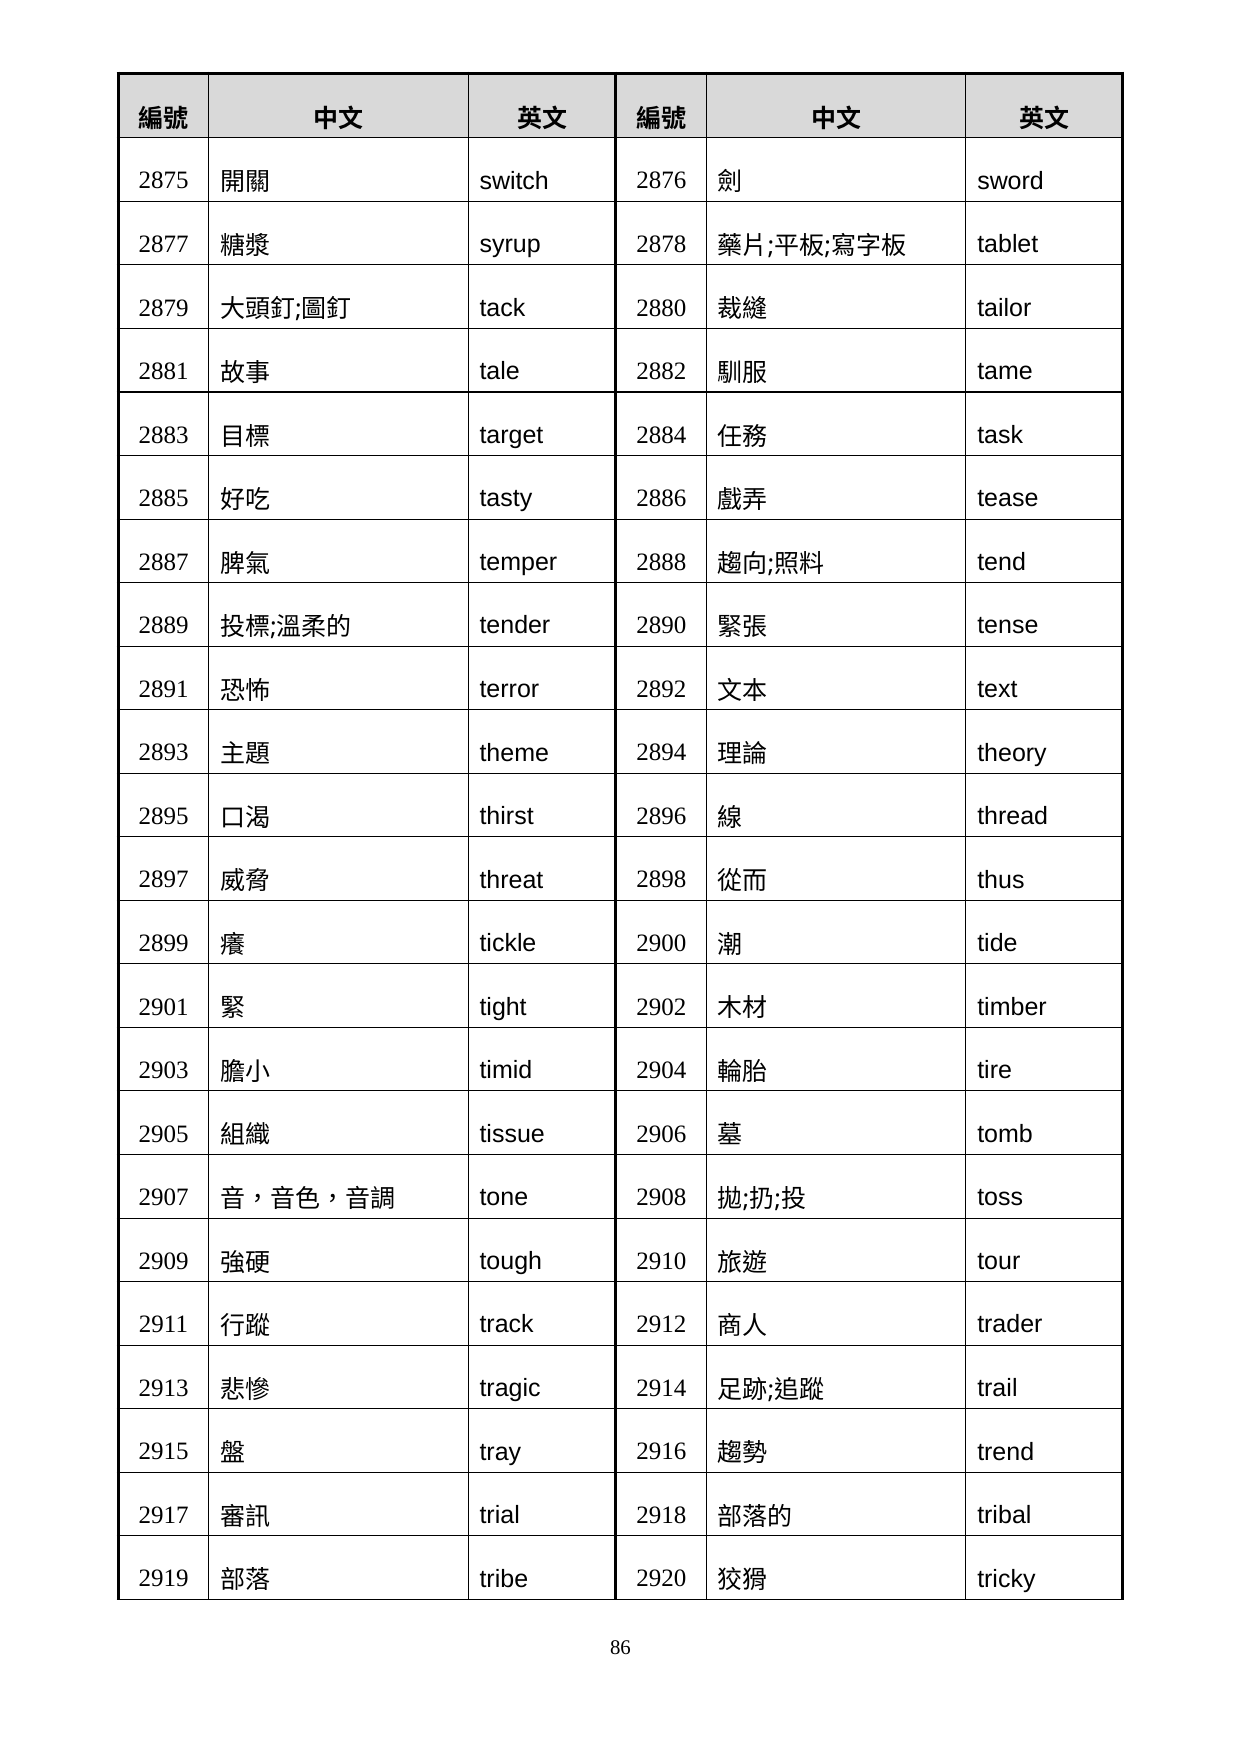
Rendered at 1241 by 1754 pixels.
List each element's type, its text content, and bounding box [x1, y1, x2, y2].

table_cell 2886 [617, 456, 706, 518]
table_cell 開關 [209, 138, 468, 201]
table_cell 文本 [707, 647, 965, 709]
table_cell 木材 [707, 964, 965, 1027]
table_cell 音，音色，音調 [209, 1155, 468, 1217]
table_cell 2919 [120, 1536, 208, 1599]
table_cell switch [469, 138, 614, 201]
table_cell 故事 [209, 329, 468, 391]
table_cell 從而 [707, 837, 965, 900]
table_cell 2909 [120, 1219, 208, 1281]
table_cell tire [966, 1028, 1121, 1090]
table_cell theory [966, 710, 1121, 773]
table_cell 2878 [617, 202, 706, 264]
table_cell 2893 [120, 710, 208, 773]
table_cell 緊張 [707, 583, 965, 646]
table_cell 行蹤 [209, 1282, 468, 1344]
table_cell tragic [469, 1346, 614, 1408]
table_cell theme [469, 710, 614, 773]
table_cell thus [966, 837, 1121, 900]
table_cell 2885 [120, 456, 208, 518]
table_cell 2911 [120, 1282, 208, 1344]
table_cell target [469, 393, 614, 455]
table_cell threat [469, 837, 614, 900]
table_cell 2897 [120, 837, 208, 900]
table_cell 部落 [209, 1536, 468, 1599]
table_cell 目標 [209, 393, 468, 455]
table_cell 2908 [617, 1155, 706, 1217]
table_header 中文 [209, 75, 468, 137]
table_cell 2913 [120, 1346, 208, 1408]
table_cell tickle [469, 901, 614, 963]
table_cell 2920 [617, 1536, 706, 1599]
table_cell 足跡;追蹤 [707, 1346, 965, 1408]
table_cell trend [966, 1409, 1121, 1472]
table_cell 趨勢 [707, 1409, 965, 1472]
table_cell 任務 [707, 393, 965, 455]
table_cell 2895 [120, 774, 208, 836]
table_cell 旅遊 [707, 1219, 965, 1281]
table_cell 戲弄 [707, 456, 965, 518]
table_cell tablet [966, 202, 1121, 264]
table_cell 癢 [209, 901, 468, 963]
table_cell timber [966, 964, 1121, 1027]
table_cell tale [469, 329, 614, 391]
table_cell 2906 [617, 1091, 706, 1154]
table_cell 線 [707, 774, 965, 836]
table_cell 2876 [617, 138, 706, 201]
table_cell 2916 [617, 1409, 706, 1472]
table_cell 2888 [617, 520, 706, 582]
table_cell 2881 [120, 329, 208, 391]
table_cell 2899 [120, 901, 208, 963]
table_cell 馴服 [707, 329, 965, 391]
table_cell 口渴 [209, 774, 468, 836]
table_cell 2882 [617, 329, 706, 391]
table_cell tasty [469, 456, 614, 518]
table_cell 部落的 [707, 1473, 965, 1535]
table_cell tribe [469, 1536, 614, 1599]
table_cell 潮 [707, 901, 965, 963]
table_cell 緊 [209, 964, 468, 1027]
table_cell tone [469, 1155, 614, 1217]
table_cell trial [469, 1473, 614, 1535]
table_cell syrup [469, 202, 614, 264]
table_cell tense [966, 583, 1121, 646]
table_header 中文 [707, 75, 965, 137]
table_cell tomb [966, 1091, 1121, 1154]
table_cell 墓 [707, 1091, 965, 1154]
table_cell 2903 [120, 1028, 208, 1090]
table_header 英文 [966, 75, 1121, 137]
table_cell tease [966, 456, 1121, 518]
table_cell 2887 [120, 520, 208, 582]
table_cell 2892 [617, 647, 706, 709]
table_cell track [469, 1282, 614, 1344]
table_cell 2884 [617, 393, 706, 455]
table_cell toss [966, 1155, 1121, 1217]
table_cell 2894 [617, 710, 706, 773]
table_cell 主題 [209, 710, 468, 773]
table_cell 拋;扔;投 [707, 1155, 965, 1217]
table_cell 好吃 [209, 456, 468, 518]
table_cell 強硬 [209, 1219, 468, 1281]
table_cell tribal [966, 1473, 1121, 1535]
table_cell 商人 [707, 1282, 965, 1344]
table_cell 2910 [617, 1219, 706, 1281]
table_cell 2883 [120, 393, 208, 455]
table_cell 2891 [120, 647, 208, 709]
table_cell 趨向;照料 [707, 520, 965, 582]
table_cell temper [469, 520, 614, 582]
table_header 英文 [469, 75, 614, 137]
table_cell text [966, 647, 1121, 709]
table_cell 盤 [209, 1409, 468, 1472]
table_cell 組織 [209, 1091, 468, 1154]
table_cell trader [966, 1282, 1121, 1344]
table_cell 威脅 [209, 837, 468, 900]
table_cell 2879 [120, 265, 208, 328]
table_cell 2877 [120, 202, 208, 264]
table_cell tray [469, 1409, 614, 1472]
table_cell 悲慘 [209, 1346, 468, 1408]
table_cell tailor [966, 265, 1121, 328]
table_cell 2914 [617, 1346, 706, 1408]
table_cell 2889 [120, 583, 208, 646]
table_cell 2880 [617, 265, 706, 328]
table_cell 2907 [120, 1155, 208, 1217]
table_cell 2917 [120, 1473, 208, 1535]
table_cell 2901 [120, 964, 208, 1027]
table_cell 糖漿 [209, 202, 468, 264]
table_cell tour [966, 1219, 1121, 1281]
table_cell 藥片;平板;寫字板 [707, 202, 965, 264]
table_cell tricky [966, 1536, 1121, 1599]
table_cell thread [966, 774, 1121, 836]
table_cell tight [469, 964, 614, 1027]
table_cell 2912 [617, 1282, 706, 1344]
table_cell 裁縫 [707, 265, 965, 328]
table_cell tough [469, 1219, 614, 1281]
table_cell tide [966, 901, 1121, 963]
table_cell tack [469, 265, 614, 328]
table_cell 審訊 [209, 1473, 468, 1535]
table_cell 2915 [120, 1409, 208, 1472]
table_cell 脾氣 [209, 520, 468, 582]
table_cell 大頭釘;圖釘 [209, 265, 468, 328]
table_cell tender [469, 583, 614, 646]
table_cell thirst [469, 774, 614, 836]
table_cell tame [966, 329, 1121, 391]
table_cell tissue [469, 1091, 614, 1154]
table_cell 2905 [120, 1091, 208, 1154]
table_cell 2896 [617, 774, 706, 836]
table_cell 投標;溫柔的 [209, 583, 468, 646]
table_cell 恐怖 [209, 647, 468, 709]
table_cell trail [966, 1346, 1121, 1408]
table_cell 2904 [617, 1028, 706, 1090]
table_cell 劍 [707, 138, 965, 201]
table_header 編號 [120, 75, 208, 137]
table_cell task [966, 393, 1121, 455]
table_cell 2918 [617, 1473, 706, 1535]
table_cell 膽小 [209, 1028, 468, 1090]
table_cell 2890 [617, 583, 706, 646]
table_cell 2898 [617, 837, 706, 900]
table_cell 輪胎 [707, 1028, 965, 1090]
table_cell 狡猾 [707, 1536, 965, 1599]
table_cell sword [966, 138, 1121, 201]
table_cell tend [966, 520, 1121, 582]
table_cell 2902 [617, 964, 706, 1027]
table_cell 2900 [617, 901, 706, 963]
table_header 編號 [617, 75, 706, 137]
table_cell 2875 [120, 138, 208, 201]
table_cell timid [469, 1028, 614, 1090]
table_cell 理論 [707, 710, 965, 773]
table_cell terror [469, 647, 614, 709]
